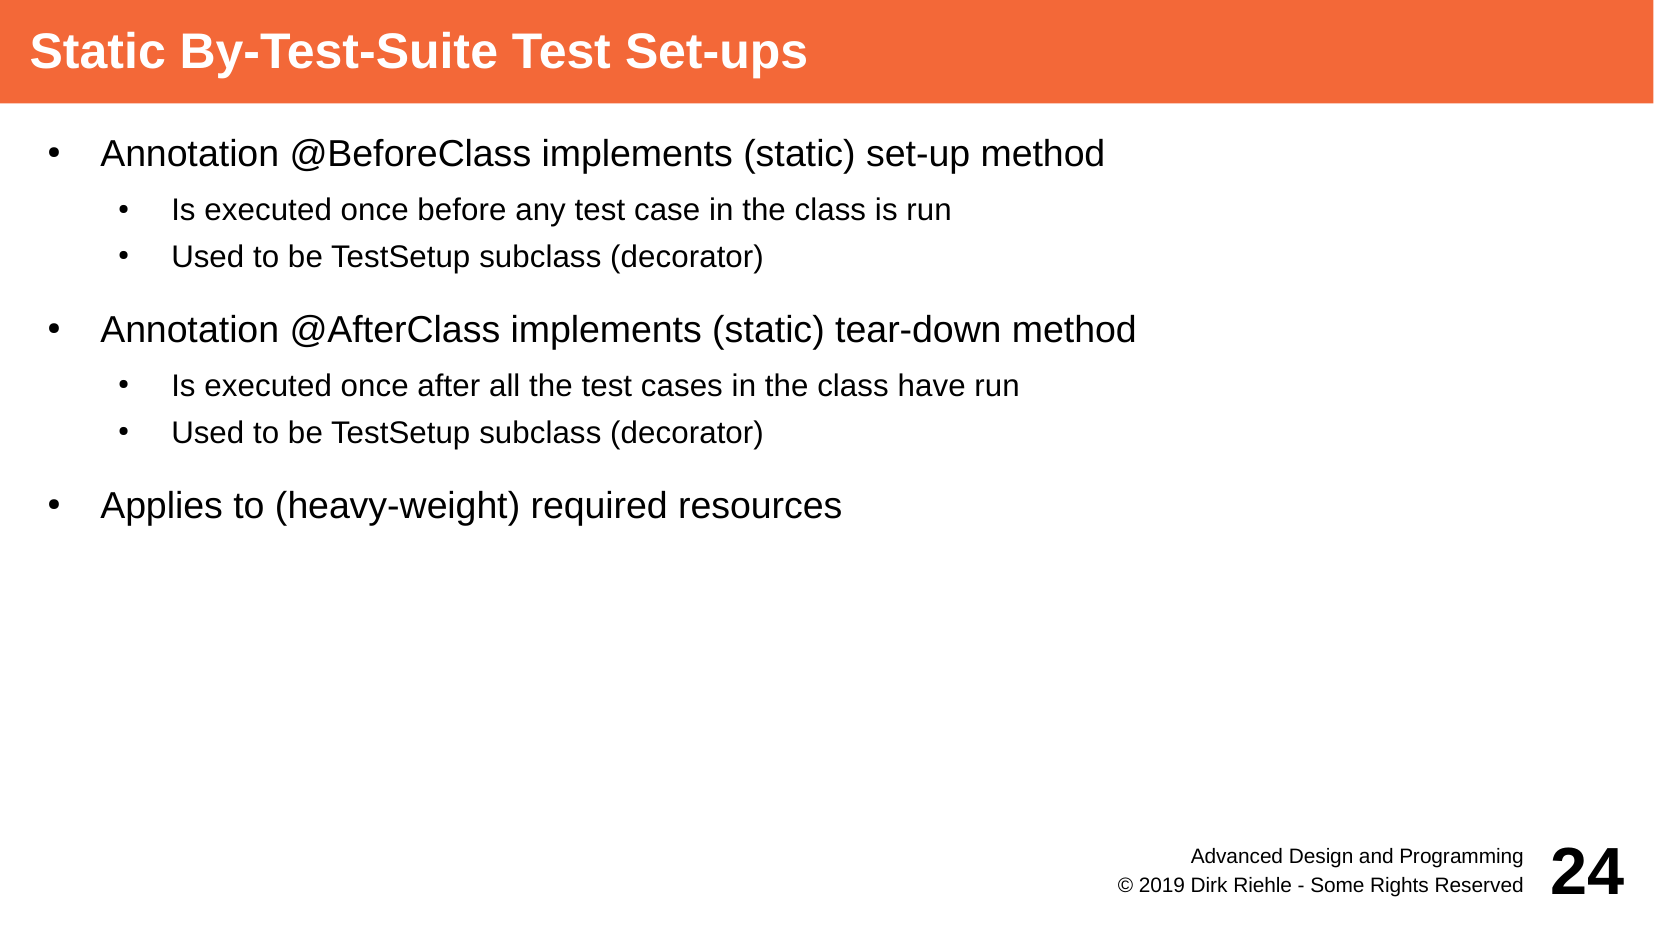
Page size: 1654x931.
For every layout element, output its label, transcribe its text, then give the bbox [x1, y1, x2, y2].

list Annotation @BeforeClass implements (static) set-up method Is executed once before any test case in the class is run Used to be TestSetup subclass (decorator) Annotation @AfterClass implements (static) tear-down method Is executed once after all the test cases in the class have run Used to be TestSetup subclass (decorator) Applies to (heavy-weight) required resources [29, 132, 1625, 813]
title Static By-Test-Suite Test Set-ups [0, 0, 1654, 104]
